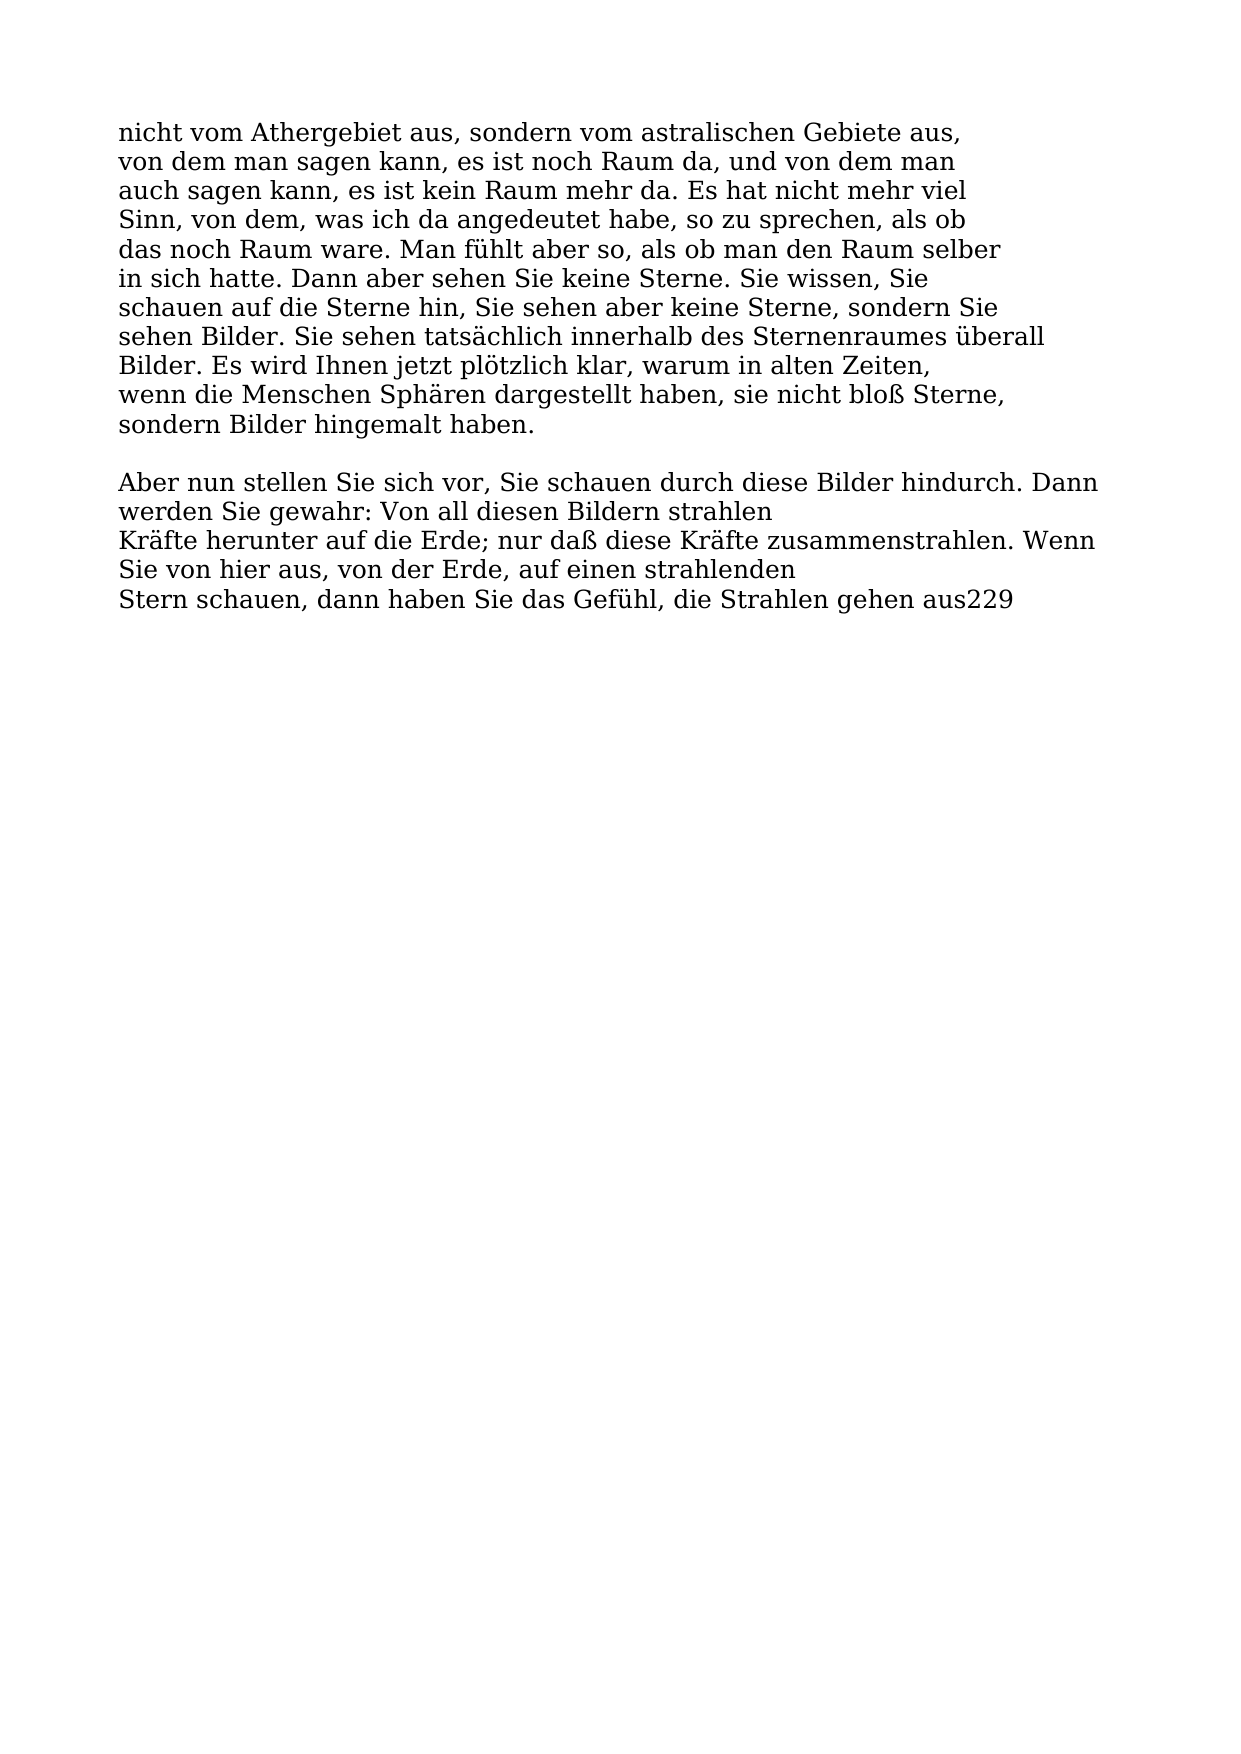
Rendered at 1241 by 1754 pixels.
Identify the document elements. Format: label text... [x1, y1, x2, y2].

text Stern schauen, dann haben Sie das Gefühl, die Strahlen gehen aus229 [118, 585, 1122, 614]
text Kräfte herunter auf die Erde; nur daß diese Kräfte zusammenstrahlen. Wenn Sie von hier aus, von der Erde, auf einen strahlenden [118, 526, 1122, 585]
text auch sagen kann, es ist kein Raum mehr da. Es hat nicht mehr viel [118, 176, 1122, 206]
text sondern Bilder hingemalt haben. [118, 410, 1122, 439]
text in sich hatte. Dann aber sehen Sie keine Sterne. Sie wissen, Sie [118, 264, 1122, 293]
text schauen auf die Sterne hin, Sie sehen aber keine Sterne, sondern Sie [118, 293, 1122, 322]
text Aber nun stellen Sie sich vor, Sie schauen durch diese Bilder hindurch. Dann werden Sie gewahr: Von all diesen Bildern strahlen [118, 468, 1122, 526]
text von dem man sagen kann, es ist noch Raum da, und von dem man [118, 147, 1122, 176]
text sehen Bilder. Sie sehen tatsächlich innerhalb des Sternenraumes überall Bilder. Es wird Ihnen jetzt plötzlich klar, warum in alten Zeiten, [118, 322, 1122, 381]
text wenn die Menschen Sphären dargestellt haben, sie nicht bloß Sterne, [118, 381, 1122, 410]
text Sinn, von dem, was ich da angedeutet habe, so zu sprechen, als ob [118, 206, 1122, 235]
text nicht vom Athergebiet aus, sondern vom astralischen Gebiete aus, [118, 118, 1122, 147]
text das noch Raum ware. Man fühlt aber so, als ob man den Raum selber [118, 235, 1122, 264]
